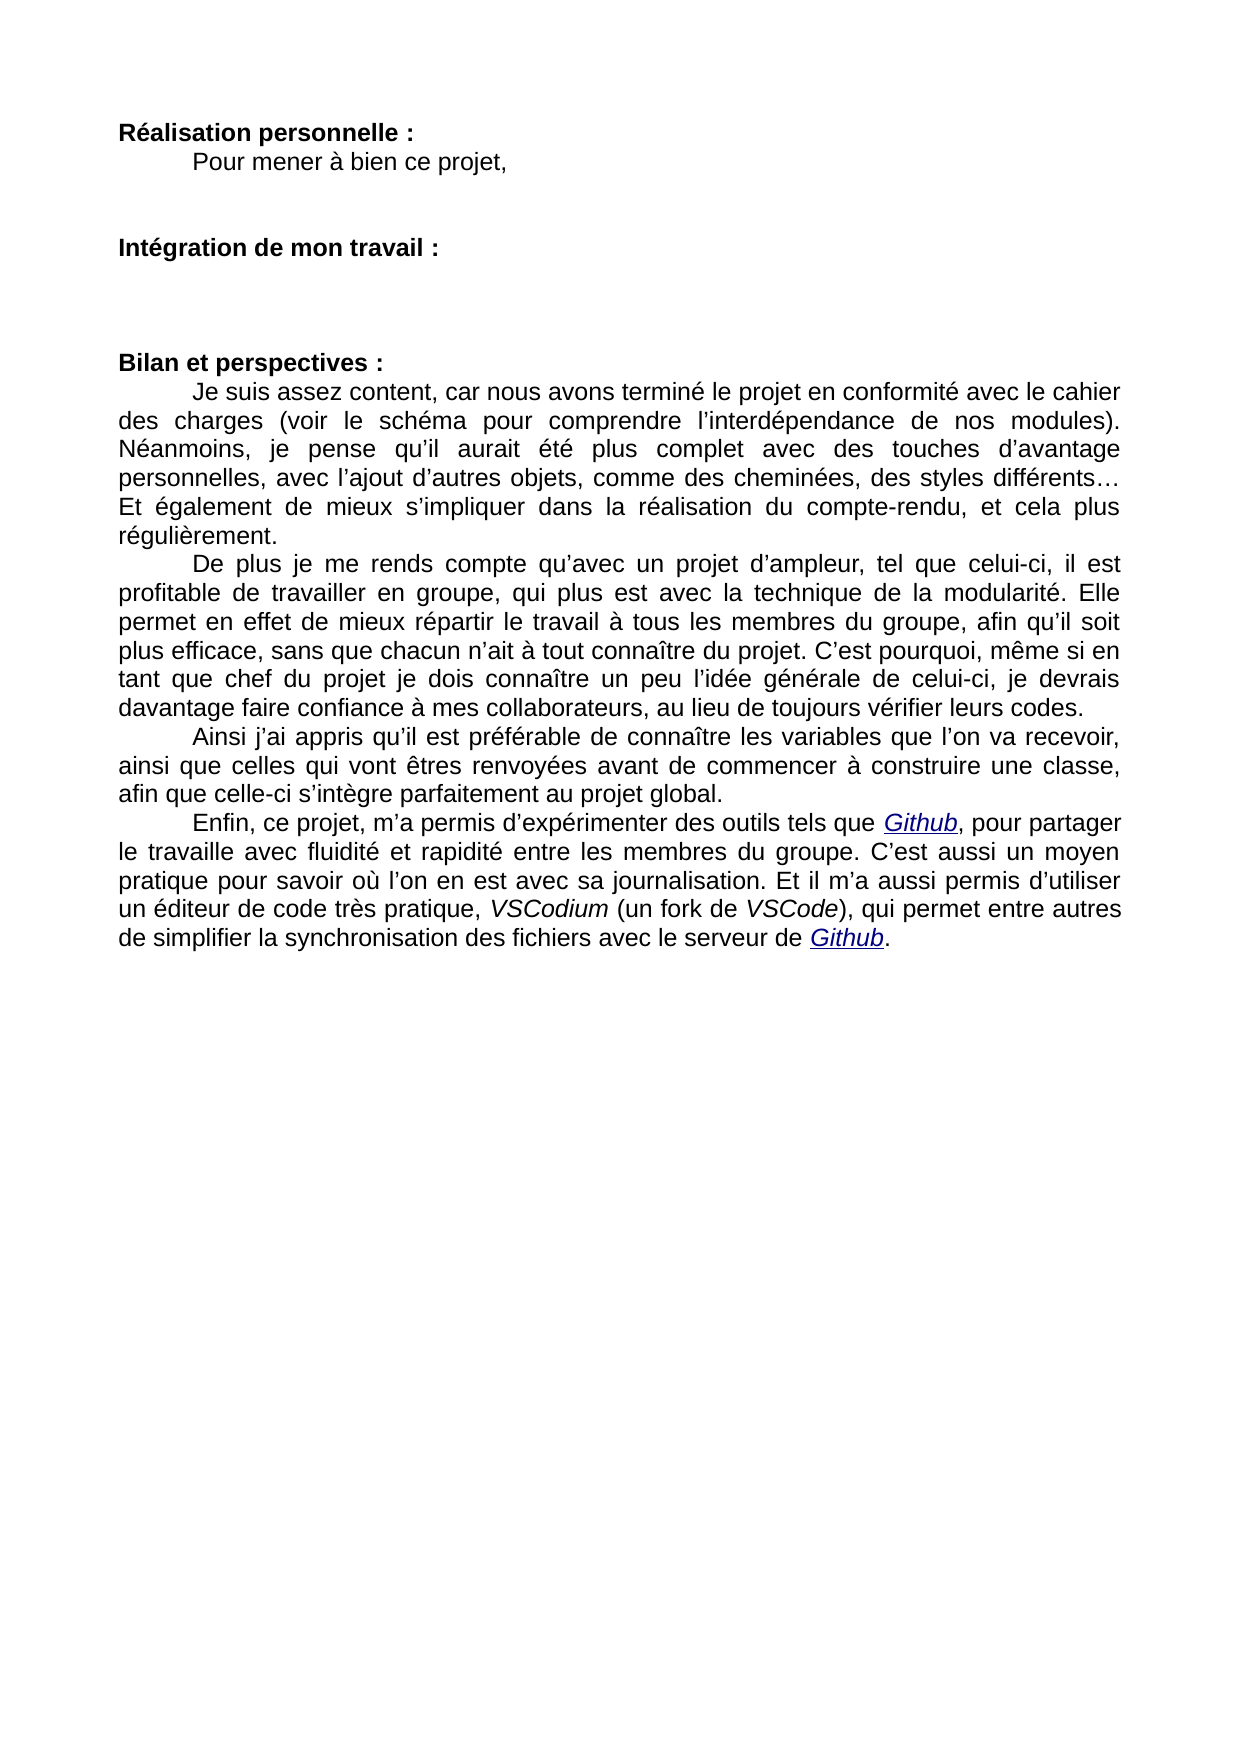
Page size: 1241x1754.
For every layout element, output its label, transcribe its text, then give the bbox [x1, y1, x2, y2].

text Bilan et perspectives : [118, 348, 1122, 377]
text Réalisation personnelle : [118, 118, 1122, 147]
text Pour mener à bien ce projet, [118, 147, 1122, 176]
text Ainsi j’ai appris qu’il est préférable de connaître les variables que l’on va recevoir, ainsi que celles qui vont êtres renvoyées avant de commencer à construire une classe, afin que celle-ci s’intègre parfaitement au projet global. [118, 722, 1122, 808]
text De plus je me rends compte qu’avec un projet d’ampleur, tel que celui-ci, il est profitable de travailler en groupe, qui plus est avec la technique de la modularité. Elle permet en effet de mieux répartir le travail à tous les membres du groupe, afin qu’il soit plus efficace, sans que chacun n’ait à tout connaître du projet. C’est pourquoi, même si en tant que chef du projet je dois connaître un peu l’idée générale de celui-ci, je devrais davantage faire confiance à mes collaborateurs, au lieu de toujours vérifier leurs codes. [118, 549, 1122, 722]
text Enfin, ce projet, m’a permis d’expérimenter des outils tels que Github, pour partager le travaille avec fluidité et rapidité entre les membres du groupe. C’est aussi un moyen pratique pour savoir où l’on en est avec sa journalisation. Et il m’a aussi permis d’utiliser un éditeur de code très pratique, VSCodium (un fork de VSCode), qui permet entre autres de simplifier la synchronisation des fichiers avec le serveur de Github. [118, 808, 1122, 952]
text Je suis assez content, car nous avons terminé le projet en conformité avec le cahier des charges (voir le schéma pour comprendre l’interdépendance de nos modules). Néanmoins, je pense qu’il aurait été plus complet avec des touches d’avantage personnelles, avec l’ajout d’autres objets, comme des cheminées, des styles différents… Et également de mieux s’impliquer dans la réalisation du compte-rendu, et cela plus régulièrement. [118, 377, 1122, 549]
text Intégration de mon travail : [118, 233, 1122, 262]
